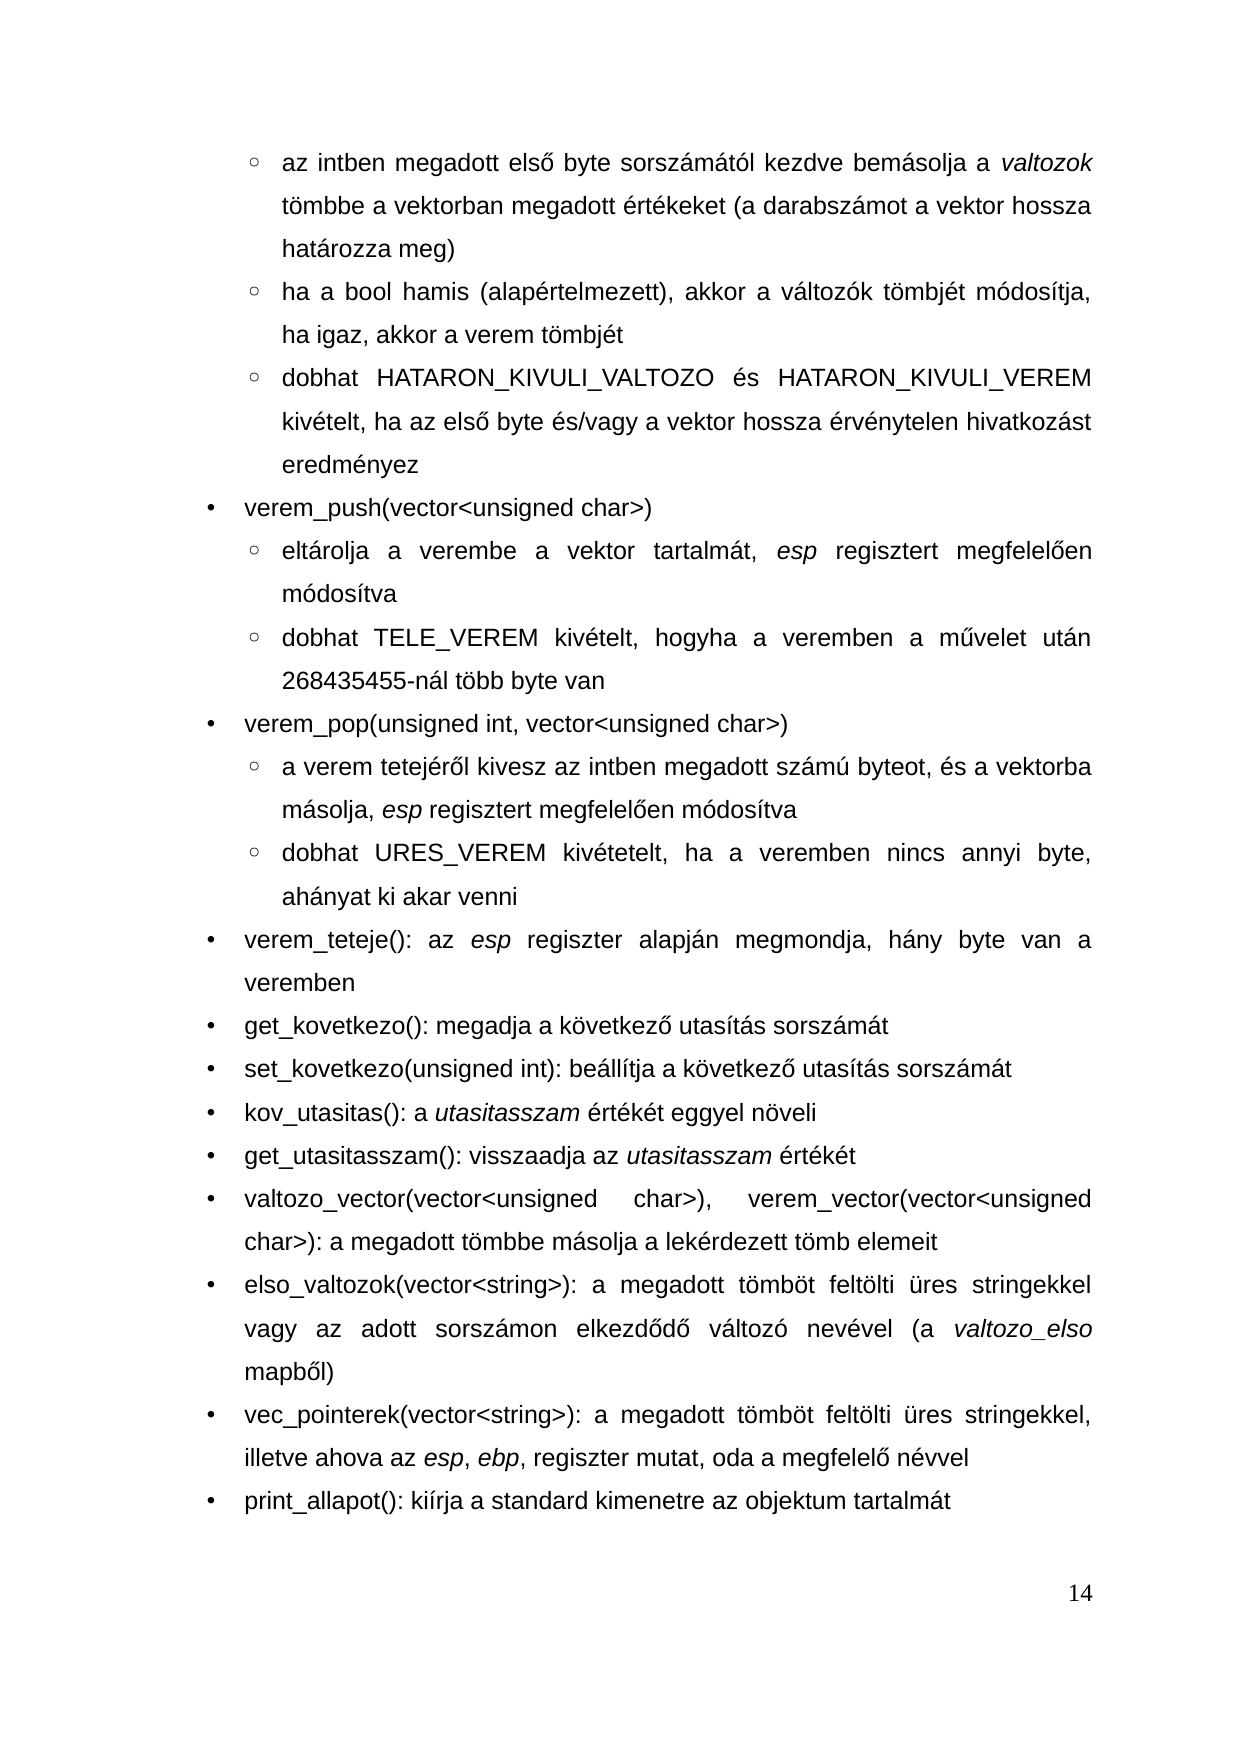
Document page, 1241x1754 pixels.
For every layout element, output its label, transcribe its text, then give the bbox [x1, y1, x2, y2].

list valtozo_vector(vector<unsigned char>), verem_vector(vector<unsigned char>): a megadott tömbbe másolja a lekérdezett tömb elemeit [207, 1184, 1093, 1256]
list az intben megadott első byte sorszámától kezdve bemásolja a valtozok tömbbe a vektorban megadott értékeket (a darabszámot a vektor hossza határozza meg) [244, 148, 1093, 263]
list a verem tetejéről kivesz az intben megadott számú byteot, és a vektorba másolja, esp regisztert megfelelően módosítva [244, 752, 1093, 824]
list ha a bool hamis (alapértelmezett), akkor a változók tömbjét módosítja, ha igaz, akkor a verem tömbjét [244, 277, 1093, 349]
list eltárolja a verembe a vektor tartalmát, esp regisztert megfelelően módosítva [244, 536, 1093, 608]
list verem_pop(unsigned int, vector<unsigned char>) [207, 709, 1093, 738]
list dobhat URES_VEREM kivétetelt, ha a veremben nincs annyi byte, ahányat ki akar venni [244, 838, 1093, 910]
list dobhat TELE_VEREM kivételt, hogyha a veremben a művelet után 268435455-nál több byte van [244, 622, 1093, 694]
list dobhat HATARON_KIVULI_VALTOZO és HATARON_KIVULI_VEREM kivételt, ha az első byte és/vagy a vektor hossza érvénytelen hivatkozást eredményez [244, 363, 1093, 478]
list set_kovetkezo(unsigned int): beállítja a következő utasítás sorszámát [207, 1054, 1093, 1083]
list print_allapot(): kiírja a standard kimenetre az objektum tartalmát [207, 1486, 1093, 1515]
list get_utasitasszam(): visszaadja az utasitasszam értékét [207, 1141, 1093, 1170]
list elso_valtozok(vector<string>): a megadott tömböt feltölti üres stringekkel vagy az adott sorszámon elkezdődő változó nevével (a valtozo_elso mapből) [207, 1270, 1093, 1386]
list vec_pointerek(vector<string>): a megadott tömböt feltölti üres stringekkel, illetve ahova az esp, ebp, regiszter mutat, oda a megfelelő névvel [207, 1400, 1093, 1472]
list verem_push(vector<unsigned char>) [207, 493, 1093, 522]
list kov_utasitas(): a utasitasszam értékét eggyel növeli [207, 1098, 1093, 1126]
list verem_teteje(): az esp regiszter alapján megmondja, hány byte van a veremben [207, 925, 1093, 997]
list get_kovetkezo(): megadja a következő utasítás sorszámát [207, 1011, 1093, 1040]
